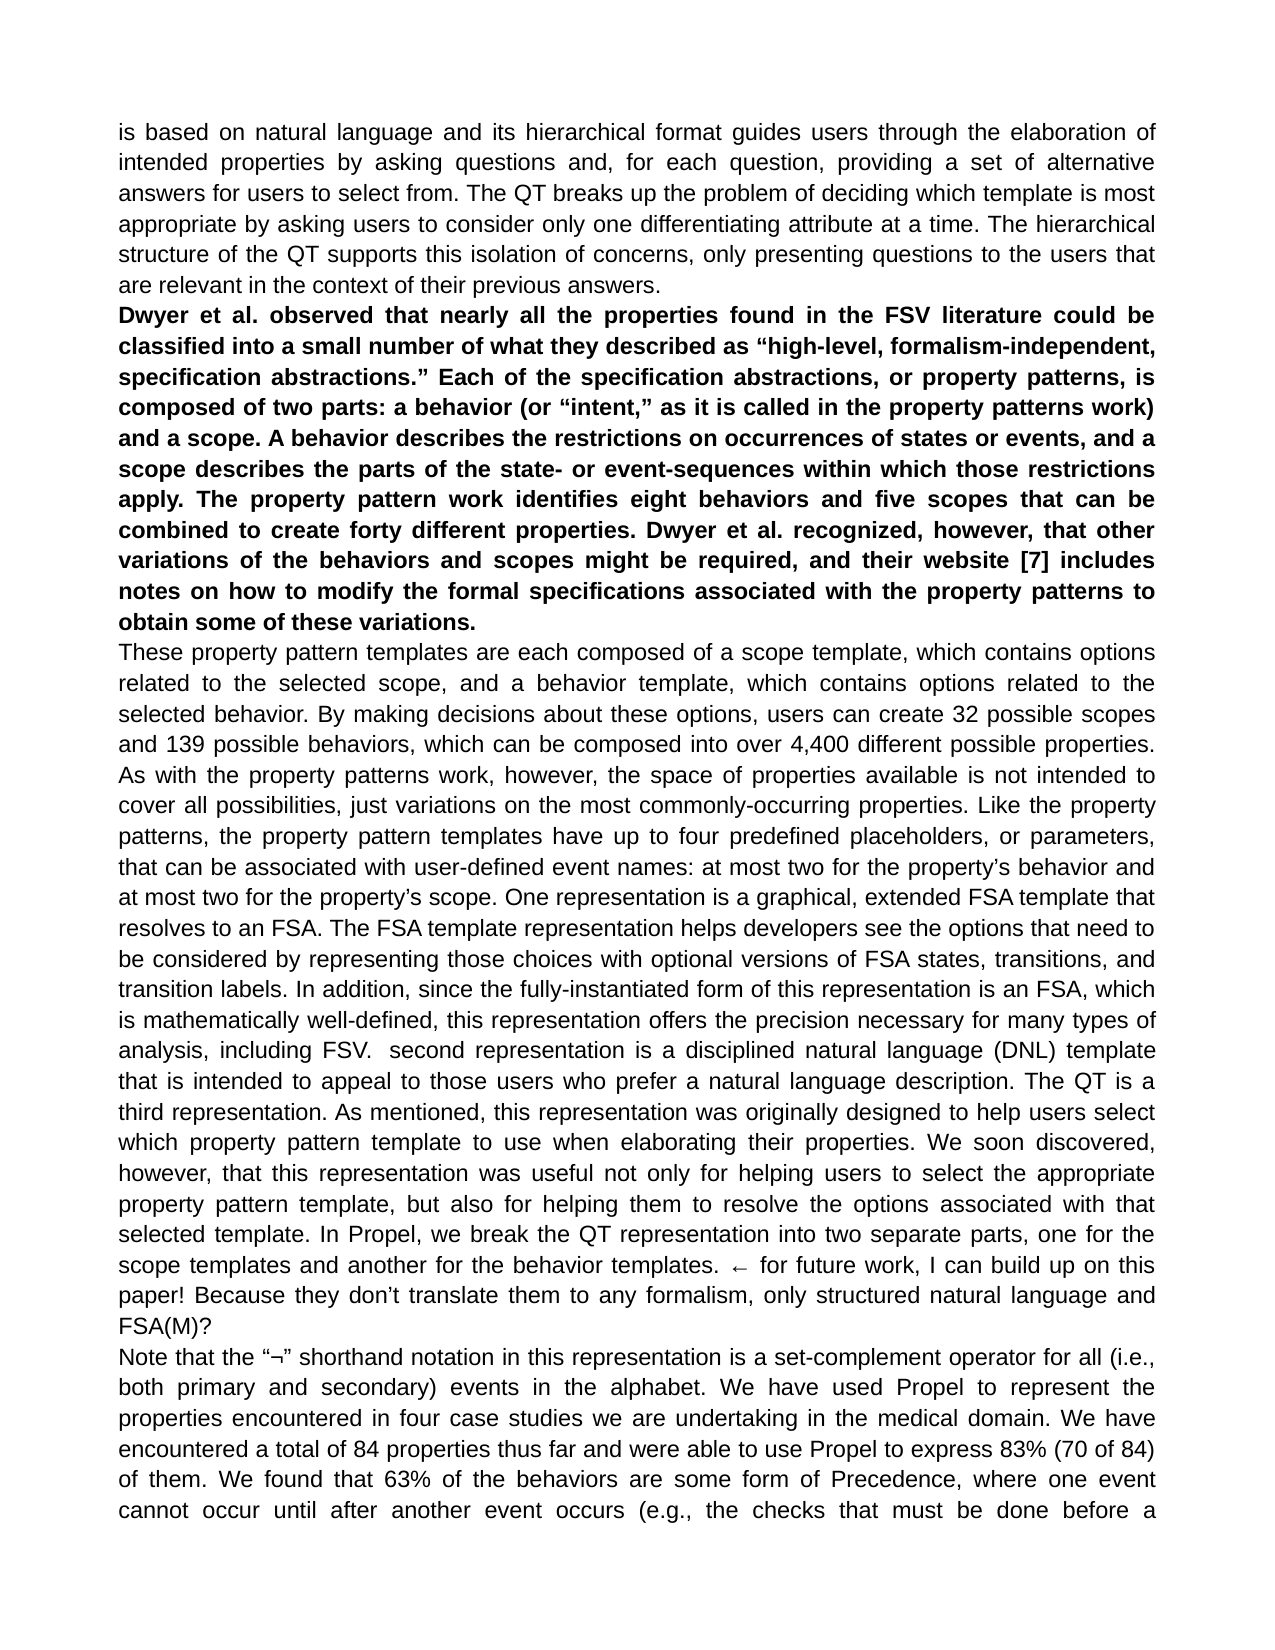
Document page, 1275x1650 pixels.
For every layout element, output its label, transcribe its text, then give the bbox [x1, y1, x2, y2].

text These property pattern templates are each composed of a scope template, which contains options related to the selected scope, and a behavior template, which contains options related to the selected behavior. By making decisions about these options, users can create 32 possible scopes and 139 possible behaviors, which can be composed into over 4,400 different possible properties. As with the property patterns work, however, the space of properties available is not intended to cover all possibilities, just variations on the most commonly-occurring properties. Like the property patterns, the property pattern templates have up to four predefined placeholders, or parameters, that can be associated with user-defined event names: at most two for the property’s behavior and at most two for the property’s scope. One representation is a graphical, extended FSA template that resolves to an FSA. The FSA template representation helps developers see the options that need to be considered by representing those choices with optional versions of FSA states, transitions, and transition labels. In addition, since the fully-instantiated form of this representation is an FSA, which is mathematically well-defined, this representation offers the precision necessary for many types of analysis, including FSV. second representation is a disciplined natural language (DNL) template that is intended to appeal to those users who prefer a natural language description. The QT is a third representation. As mentioned, this representation was originally designed to help users select which property pattern template to use when elaborating their properties. We soon discovered, however, that this representation was useful not only for helping users to select the appropriate property pattern template, but also for helping them to resolve the options associated with that selected template. In Propel, we break the QT representation into two separate parts, one for the scope templates and another for the behavior templates. ← for future work, I can build up on this paper! Because they don’t translate them to any formalism, only structured natural language and FSA(M)? [118, 639, 1157, 1339]
text Note that the “¬” shorthand notation in this representation is a set-complement operator for all (i.e., both primary and secondary) events in the alphabet. We have used Propel to represent the properties encountered in four case studies we are undertaking in the medical domain. We have encountered a total of 84 properties thus far and were able to use Propel to express 83% (70 of 84) of them. We found that 63% of the behaviors are some form of Precedence, where one event cannot occur until after another event occurs (e.g., the checks that must be done before a [118, 1343, 1157, 1523]
text Dwyer et al. observed that nearly all the properties found in the FSV literature could be classified into a small number of what they described as “high-level, formalism-independent, specification abstractions.” Each of the specification abstractions, or property patterns, is composed of two parts: a behavior (or “intent,” as it is called in the property patterns work) and a scope. A behavior describes the restrictions on occurrences of states or events, and a scope describes the parts of the state- or event-sequences within which those restrictions apply. The property pattern work identifies eight behaviors and five scopes that can be combined to create forty different properties. Dwyer et al. recognized, however, that other variations of the behaviors and scopes might be required, and their website [7] includes notes on how to modify the formal specifications associated with the property patterns to obtain some of these variations. [118, 302, 1157, 635]
text is based on natural language and its hierarchical format guides users through the elaboration of intended properties by asking questions and, for each question, providing a set of alternative answers for users to select from. The QT breaks up the problem of deciding which template is most appropriate by asking users to consider only one differentiating attribute at a time. The hierarchical structure of the QT supports this isolation of concerns, only presenting questions to the users that are relevant in the context of their previous answers. [118, 118, 1157, 298]
